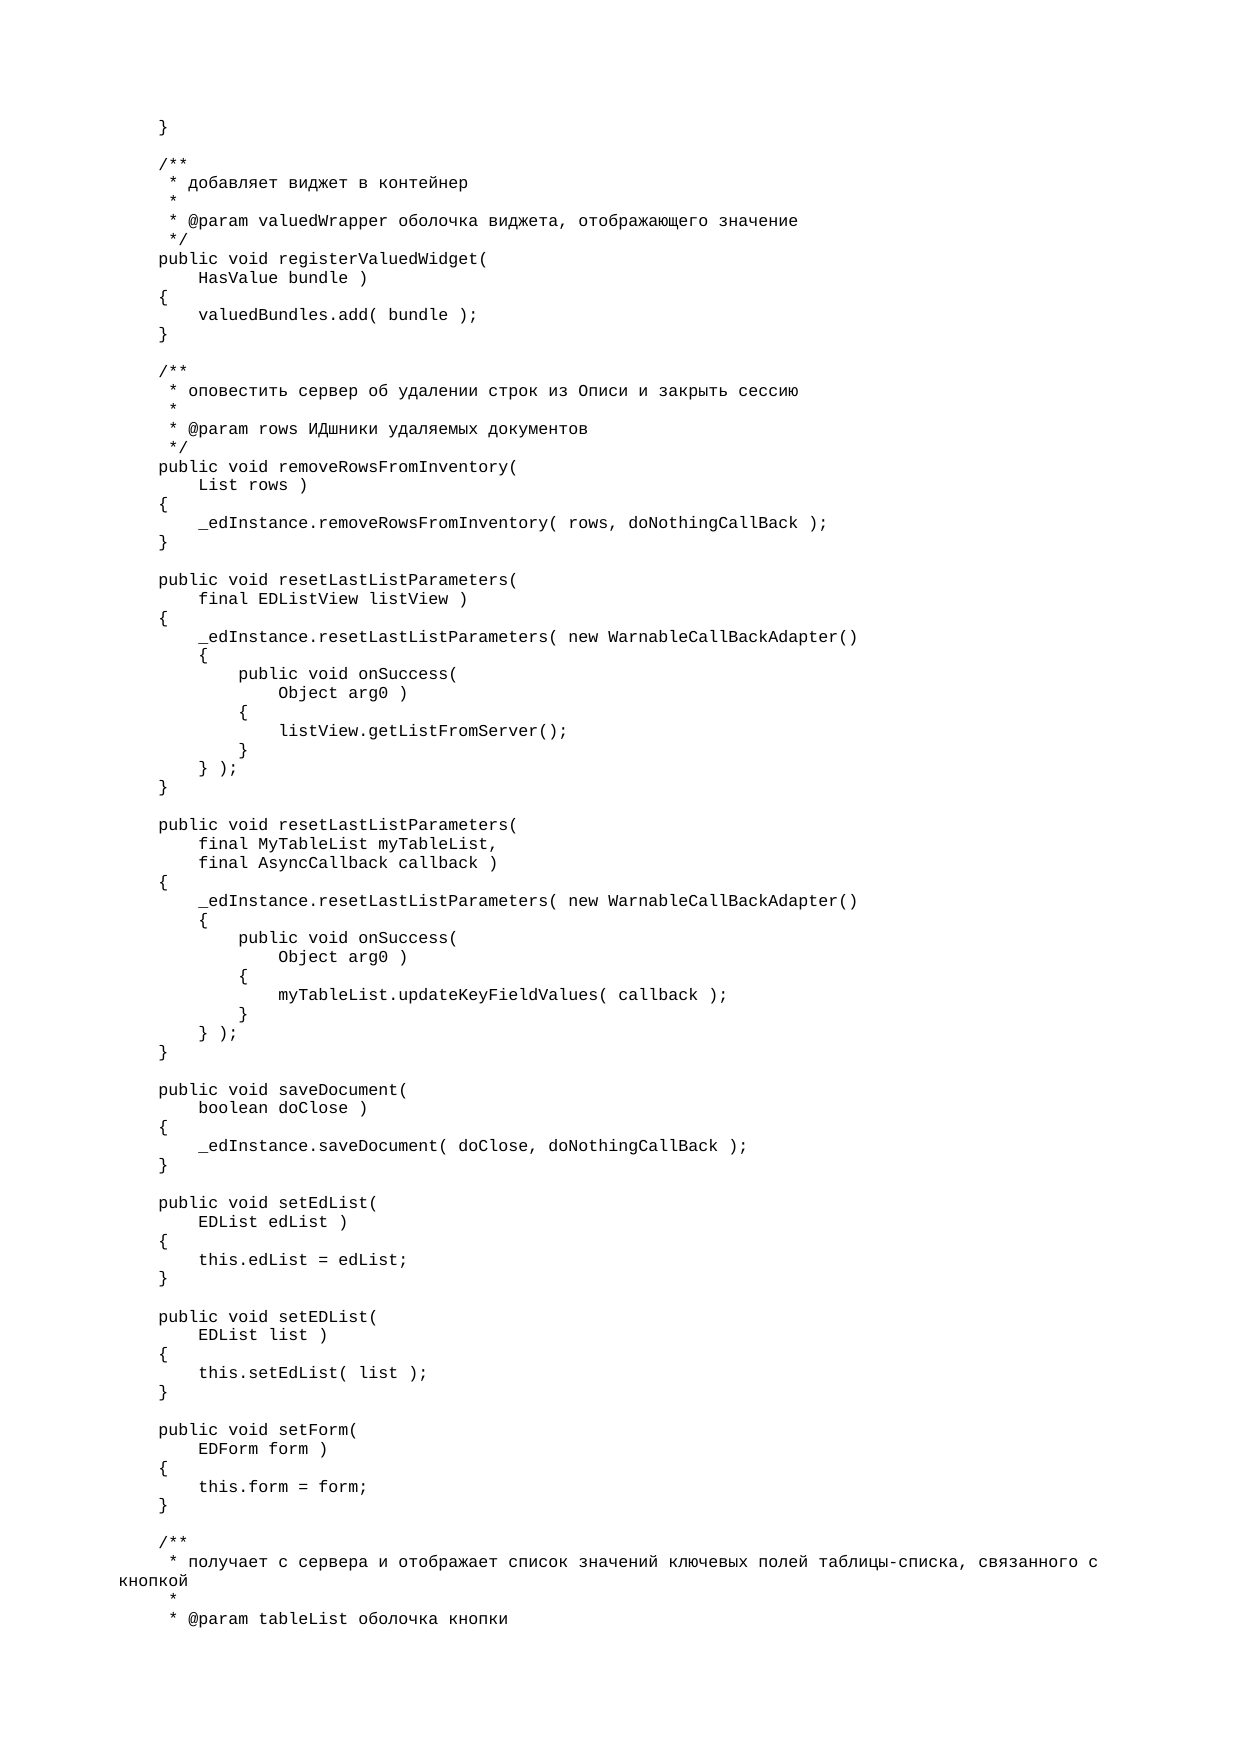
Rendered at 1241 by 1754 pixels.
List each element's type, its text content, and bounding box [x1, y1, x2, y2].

text Object arg0 ) [118, 685, 1122, 703]
text } [118, 1497, 1122, 1516]
text _edInstance.resetLastListParameters( new WarnableCallBackAdapter() [118, 628, 1122, 647]
text EDForm form ) [118, 1440, 1122, 1459]
text { [118, 873, 1122, 892]
text listView.getListFromServer(); [118, 722, 1122, 741]
text this.setEdList( list ); [118, 1365, 1122, 1383]
text } [118, 779, 1122, 798]
text public void removeRowsFromInventory( [118, 458, 1122, 477]
text { [118, 1459, 1122, 1478]
text } [118, 326, 1122, 345]
text { [118, 1346, 1122, 1365]
text { [118, 1119, 1122, 1138]
text _edInstance.removeRowsFromInventory( rows, doNothingCallBack ); [118, 515, 1122, 533]
text public void resetLastListParameters( [118, 817, 1122, 836]
text } [118, 741, 1122, 760]
text EDList edList ) [118, 1213, 1122, 1232]
text final MyTableList myTableList, [118, 836, 1122, 855]
text public void setEDList( [118, 1308, 1122, 1327]
text } [118, 118, 1122, 137]
text * @param valuedWrapper оболочка виджета, отображающего значение [118, 213, 1122, 232]
text _edInstance.saveDocument( doClose, doNothingCallBack ); [118, 1138, 1122, 1157]
text } [118, 1043, 1122, 1062]
text public void onSuccess( [118, 666, 1122, 685]
text } [118, 1383, 1122, 1402]
text { [118, 288, 1122, 307]
text public void setForm( [118, 1422, 1122, 1440]
text } [118, 533, 1122, 552]
text public void setEdList( [118, 1195, 1122, 1213]
text this.edList = edList; [118, 1251, 1122, 1270]
text } [118, 1006, 1122, 1024]
text final AsyncCallback callback ) [118, 855, 1122, 873]
text * [118, 1592, 1122, 1610]
text /** [118, 364, 1122, 383]
text this.form = form; [118, 1478, 1122, 1497]
text * получает с сервера и отображает список значений ключевых полей таблицы-списка, связанного с кнопкой [118, 1554, 1122, 1592]
text } [118, 1157, 1122, 1176]
text } ); [118, 1024, 1122, 1043]
text { [118, 911, 1122, 930]
text } ); [118, 760, 1122, 779]
text * [118, 402, 1122, 420]
text final EDListView listView ) [118, 590, 1122, 609]
text /** [118, 156, 1122, 175]
text HasValue bundle ) [118, 269, 1122, 288]
text { [118, 496, 1122, 515]
text { [118, 1232, 1122, 1251]
text */ [118, 439, 1122, 458]
text * добавляет виджет в контейнер [118, 175, 1122, 194]
text * [118, 194, 1122, 213]
text * @param rows ИДшники удаляемых документов [118, 420, 1122, 439]
text Object arg0 ) [118, 949, 1122, 968]
text boolean doClose ) [118, 1100, 1122, 1119]
text /** [118, 1535, 1122, 1554]
text public void saveDocument( [118, 1081, 1122, 1100]
text EDList list ) [118, 1327, 1122, 1346]
text public void registerValuedWidget( [118, 250, 1122, 269]
text { [118, 647, 1122, 666]
text } [118, 1270, 1122, 1289]
text _edInstance.resetLastListParameters( new WarnableCallBackAdapter() [118, 892, 1122, 911]
text valuedBundles.add( bundle ); [118, 307, 1122, 326]
text myTableList.updateKeyFieldValues( callback ); [118, 987, 1122, 1006]
text public void onSuccess( [118, 930, 1122, 949]
text { [118, 968, 1122, 987]
text { [118, 609, 1122, 628]
text */ [118, 232, 1122, 250]
text { [118, 703, 1122, 722]
text * @param tableList оболочка кнопки [118, 1610, 1122, 1629]
text public void resetLastListParameters( [118, 572, 1122, 590]
text * оповестить сервер об удалении строк из Описи и закрыть сессию [118, 383, 1122, 402]
text List rows ) [118, 477, 1122, 496]
